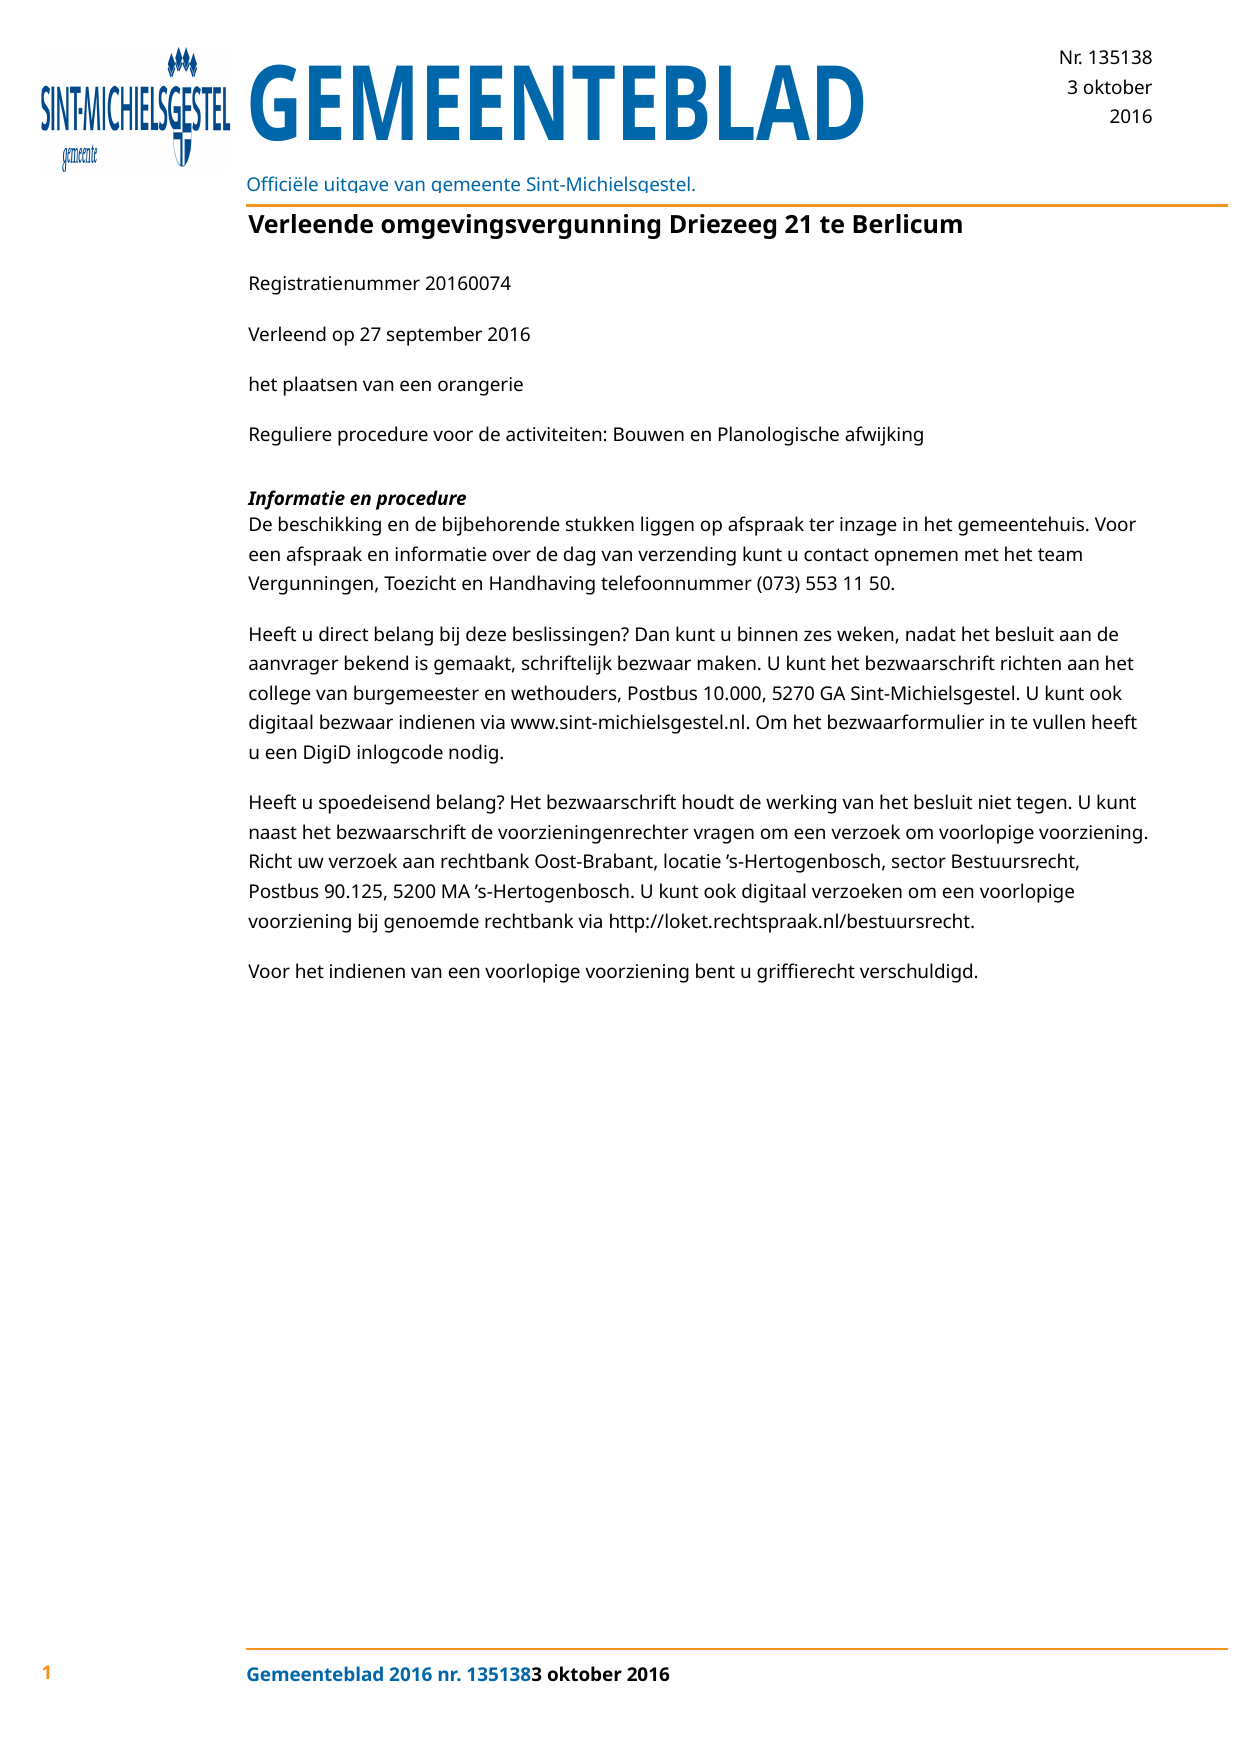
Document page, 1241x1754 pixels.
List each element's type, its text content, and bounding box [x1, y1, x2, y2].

text het plaatsen van een orangerie [248, 371, 1152, 397]
text Heeft u direct belang bij deze beslissingen? Dan kunt u binnen zes weken, nadat het besluit aan de aanvrager bekend is gemaakt, schriftelijk bezwaar maken. U kunt het bezwaarschrift richten aan het college van burgemeester en wethouders, Postbus 10.000, 5270 GA Sint-Michielsgestel. U kunt ook digitaal bezwaar indienen via www.sint-michielsgestel.nl. Om het bezwaarformulier in te vullen heeft u een DigiD inlogcode nodig. [248, 621, 1152, 765]
text De beschikking en de bijbehorende stukken liggen op afspraak ter inzage in het gemeentehuis. Voor een afspraak en informatie over de dag van verzending kunt u contact opnemen met het team Vergunningen, Toezicht en Handhaving telefoonnummer (073) 553 11 50. [248, 511, 1152, 596]
text Registratienummer 20160074 [248, 270, 1152, 296]
text Heeft u spoedeisend belang? Het bezwaarschrift houdt de werking van het besluit niet tegen. U kunt naast het bezwaarschrift de voorzieningenrechter vragen om een verzoek om voorlopige voorziening. Richt uw verzoek aan rechtbank Oost-Brabant, locatie ’s-Hertogenbosch, sector Bestuursrecht, Postbus 90.125, 5200 MA ’s-Hertogenbosch. U kunt ook digitaal verzoeken om een voorlopige voorziening bij genoemde rechtbank via http://loket.rechtspraak.nl/bestuursrecht. [248, 789, 1152, 934]
picture [41, 47, 231, 172]
text Verleend op 27 september 2016 [248, 321, 1152, 346]
text Verleende omgevingsvergunning Driezeeg 21 te Berlicum [248, 207, 1152, 241]
text Voor het indienen van een voorlopige voorziening bent u griffierecht verschuldigd. [248, 958, 1152, 984]
text Reguliere procedure voor de activiteiten: Bouwen en Planologische afwijking [248, 422, 1152, 447]
text Informatie en procedure [248, 486, 1152, 511]
